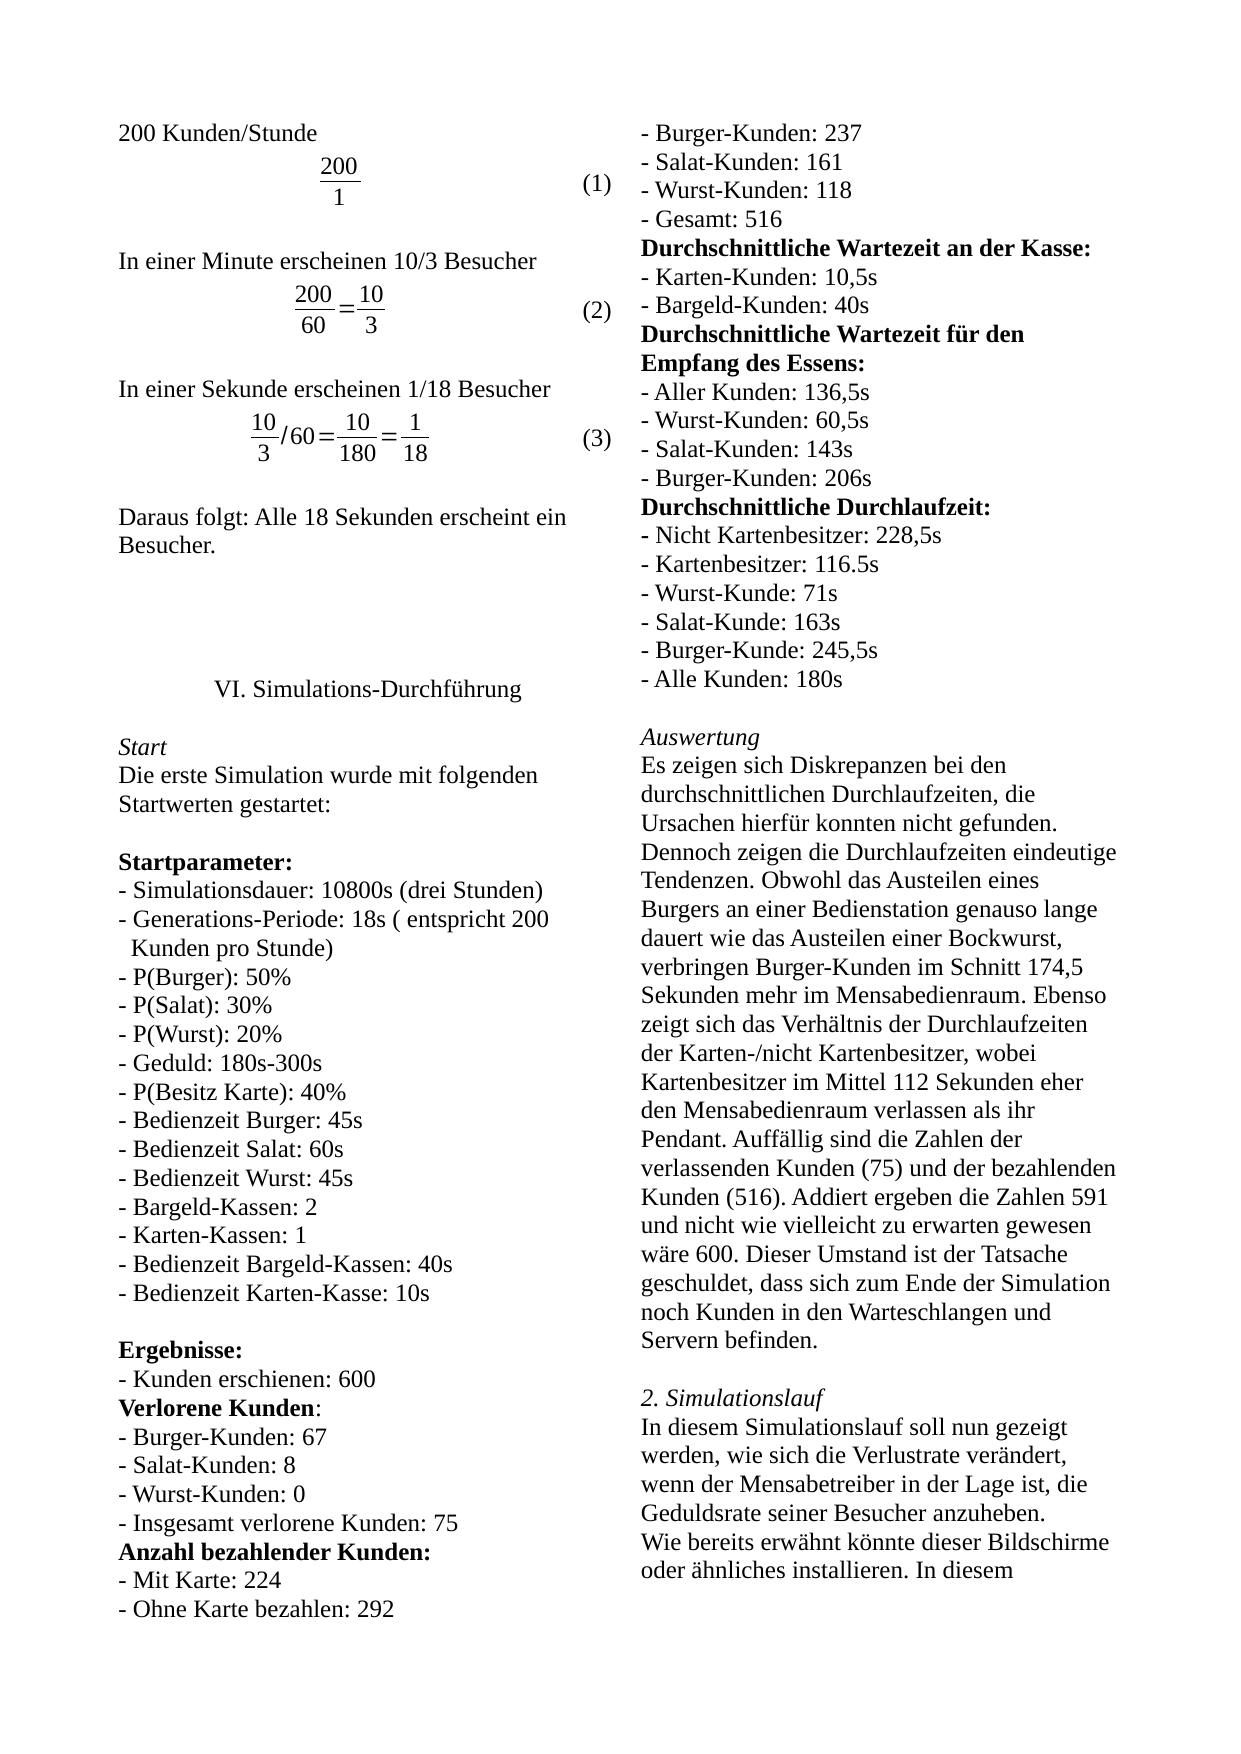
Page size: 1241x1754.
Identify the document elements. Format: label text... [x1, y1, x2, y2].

text - Bedienzeit Bargeld-Kassen: 40s [118, 1249, 617, 1278]
text - Wurst-Kunden: 60,5s [641, 406, 1122, 434]
text - P(Salat): 30% [118, 991, 617, 1019]
text - Wurst-Kunden: 118 [641, 176, 1122, 204]
text - Ohne Karte bezahlen: 292 [118, 1594, 617, 1623]
text - Salat-Kunden: 161 [641, 147, 1122, 176]
text - Kartenbesitzer: 116.5s [641, 549, 1122, 578]
text Durchschnittliche Durchlaufzeit: [641, 492, 1122, 521]
text VI. Simulations-Durchführung [118, 674, 617, 703]
text Durchschnittliche Wartezeit für den Empfang des Essens: [641, 319, 1122, 377]
text - Burger-Kunde: 245,5s [641, 636, 1122, 664]
text Daraus folgt: Alle 18 Sekunden erscheint ein Besucher. [118, 502, 617, 559]
text Wie bereits erwähnt könnte dieser Bildschirme oder ähnliches installieren. In diesem [641, 1527, 1122, 1584]
text - Karten-Kassen: 1 [118, 1221, 617, 1249]
text - P(Burger): 50% [118, 962, 617, 991]
text - Gesamt: 516 [641, 204, 1122, 233]
text - Bargeld-Kassen: 2 [118, 1192, 617, 1221]
table_header [118, 147, 561, 217]
text - Nicht Kartenbesitzer: 228,5s [641, 521, 1122, 549]
table_header [118, 275, 561, 345]
text - Burger-Kunden: 206s [641, 463, 1122, 492]
text - P(Besitz Karte): 40% [118, 1077, 617, 1106]
text - Aller Kunden: 136,5s [641, 377, 1122, 406]
text - Wurst-Kunden: 0 [118, 1479, 617, 1508]
text - Burger-Kunden: 237 [641, 118, 1122, 147]
text Auswertung [641, 722, 1122, 751]
text - Bedienzeit Wurst: 45s [118, 1163, 617, 1192]
text - Salat-Kunden: 8 [118, 1451, 617, 1479]
text - Salat-Kunde: 163s [641, 607, 1122, 636]
table_header (1) [561, 147, 617, 217]
text Start [118, 732, 617, 761]
text - Mit Karte: 224 [118, 1566, 617, 1594]
text - Generations-Periode: 18s ( entspricht 200 [118, 904, 617, 933]
text Startparameter: [118, 847, 617, 876]
text - Burger-Kunden: 67 [118, 1422, 617, 1451]
text In einer Minute erscheinen 10/3 Besucher [118, 246, 617, 275]
text Durchschnittliche Wartezeit an der Kasse: [641, 233, 1122, 262]
text Kunden pro Stunde) [118, 933, 617, 962]
text 200 Kunden/Stunde [118, 118, 617, 147]
text - Karten-Kunden: 10,5s [641, 262, 1122, 291]
text - Alle Kunden: 180s [641, 664, 1122, 693]
table_header (3) [561, 403, 617, 473]
text 2. Simulationslauf [641, 1383, 1122, 1412]
text - Bargeld-Kunden: 40s [641, 291, 1122, 319]
text - Wurst-Kunde: 71s [641, 578, 1122, 607]
text In einer Sekunde erscheinen 1/18 Besucher [118, 374, 617, 403]
table_header [118, 403, 561, 473]
text - Insgesamt verlorene Kunden: 75 [118, 1508, 617, 1537]
text - Simulationsdauer: 10800s (drei Stunden) [118, 876, 617, 904]
text - Bedienzeit Karten-Kasse: 10s [118, 1278, 617, 1307]
text Ergebnisse: [118, 1336, 617, 1364]
text - P(Wurst): 20% [118, 1019, 617, 1048]
text - Geduld: 180s-300s [118, 1048, 617, 1077]
text Anzahl bezahlender Kunden: [118, 1537, 617, 1566]
text - Kunden erschienen: 600 [118, 1364, 617, 1393]
text Verlorene Kunden: [118, 1393, 617, 1422]
text - Bedienzeit Burger: 45s [118, 1106, 617, 1134]
table_header (2) [561, 275, 617, 345]
text - Bedienzeit Salat: 60s [118, 1134, 617, 1163]
text Es zeigen sich Diskrepanzen bei den durchschnittlichen Durchlaufzeiten, die Ursachen hierfür konnten nicht gefunden. Dennoch zeigen die Durchlaufzeiten eindeutige Tendenzen. Obwohl das Austeilen eines Burgers an einer Bedienstation genauso lange dauert wie das Austeilen einer Bockwurst, verbringen Burger-Kunden im Schnitt 174,5 Sekunden mehr im Mensabedienraum. Ebenso zeigt sich das Verhältnis der Durchlaufzeiten der Karten-/nicht Kartenbesitzer, wobei Kartenbesitzer im Mittel 112 Sekunden eher den Mensabedienraum verlassen als ihr Pendant. Auffällig sind die Zahlen der verlassenden Kunden (75) und der bezahlenden Kunden (516). Addiert ergeben die Zahlen 591 und nicht wie vielleicht zu erwarten gewesen wäre 600. Dieser Umstand ist der Tatsache geschuldet, dass sich zum Ende der Simulation noch Kunden in den Warteschlangen und Servern befinden. [641, 751, 1122, 1354]
text In diesem Simulationslauf soll nun gezeigt werden, wie sich die Verlustrate verändert, wenn der Mensabetreiber in der Lage ist, die Geduldsrate seiner Besucher anzuheben. [641, 1412, 1122, 1527]
text - Salat-Kunden: 143s [641, 434, 1122, 463]
text Die erste Simulation wurde mit folgenden Startwerten gestartet: [118, 761, 617, 818]
